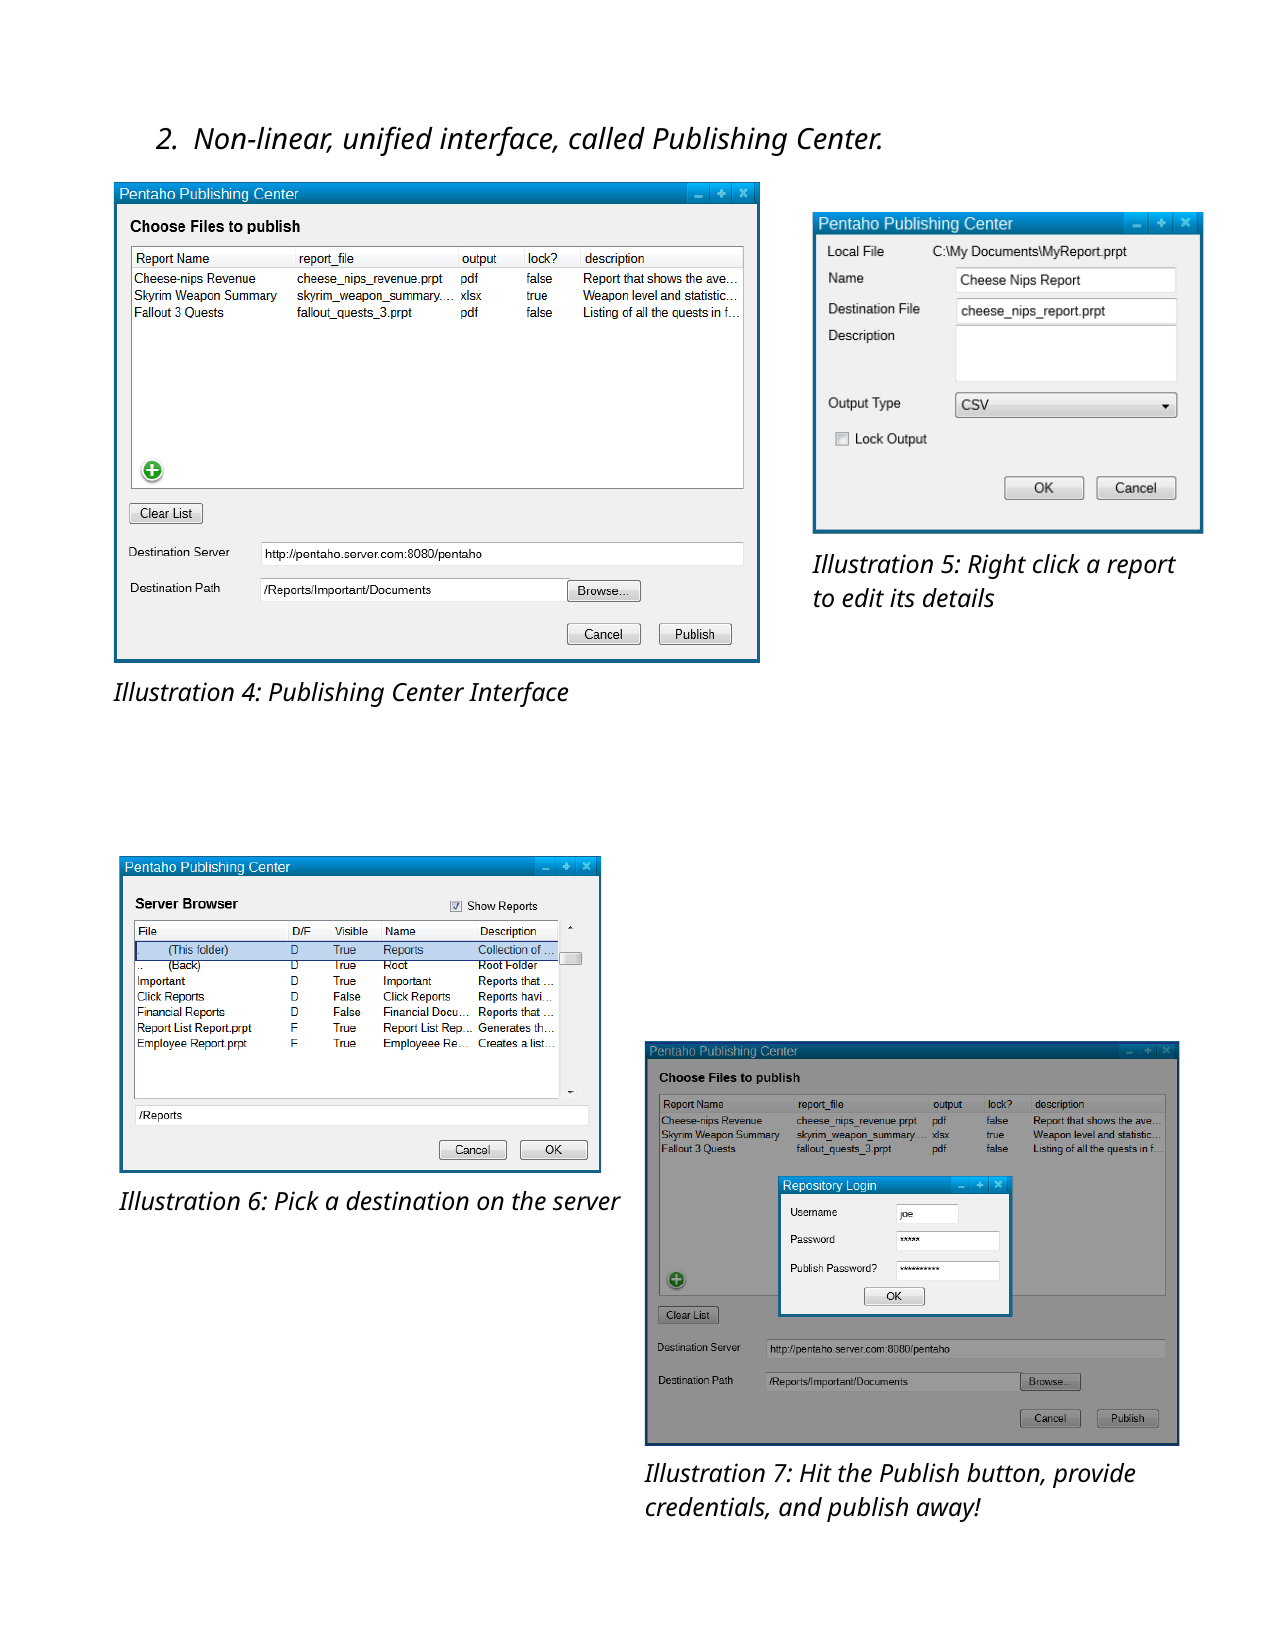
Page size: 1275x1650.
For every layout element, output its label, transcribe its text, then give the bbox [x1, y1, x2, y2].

picture [812, 235, 1204, 547]
picture [926, 218, 932, 229]
text Illustration 5: Right click a report to edit its details [813, 547, 1203, 615]
picture [119, 877, 602, 1184]
list Non-linear, unified interface, called Publishing Center. [156, 118, 1157, 158]
picture [204, 863, 210, 871]
text Illustration 4: Publishing Center Interface [113, 675, 760, 708]
picture [858, 218, 864, 229]
picture [1006, 221, 1011, 229]
picture [205, 189, 212, 198]
text Illustration 6: Pick a destination on the server [119, 869, 707, 1218]
text Illustration 7: Hit the Publish button, provide credentials, and publish away! [644, 1456, 1179, 1524]
picture [113, 205, 760, 675]
picture [911, 218, 919, 229]
picture [644, 1041, 1180, 1456]
picture [868, 221, 873, 229]
